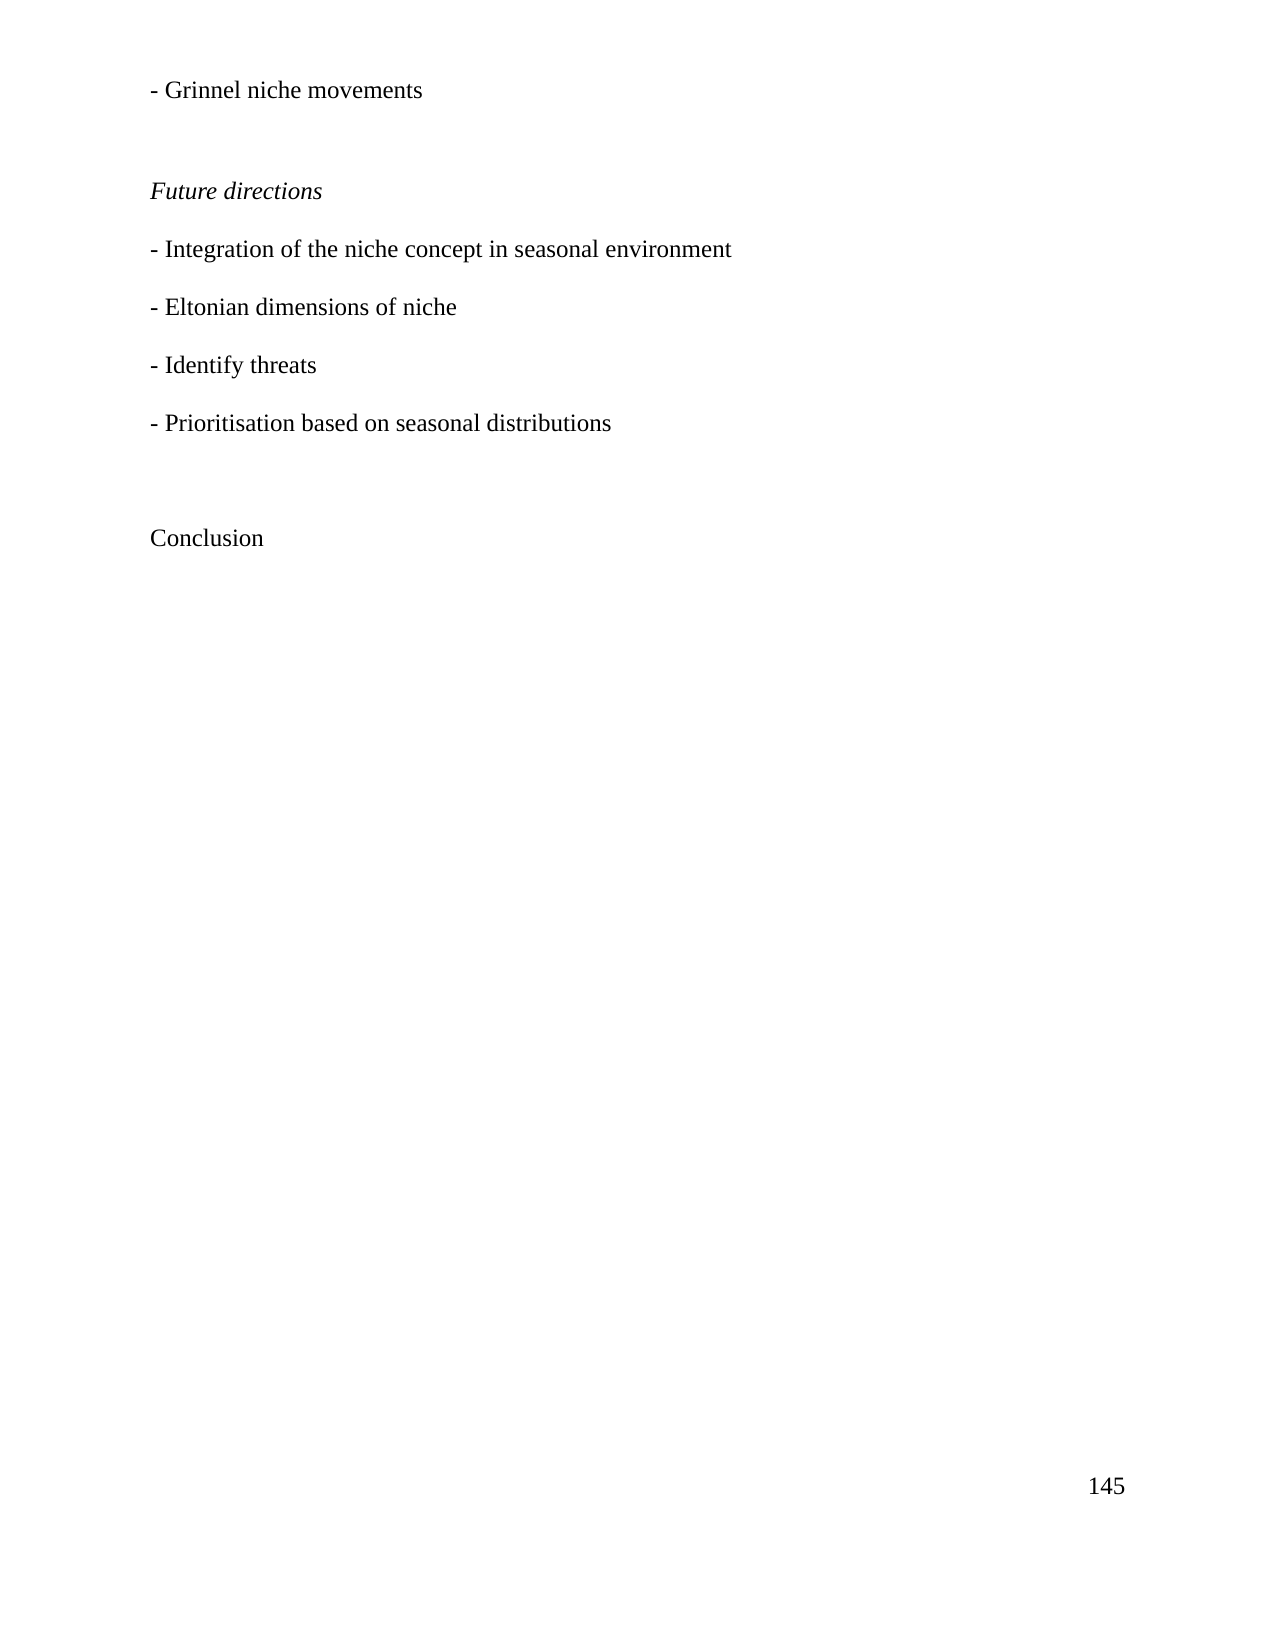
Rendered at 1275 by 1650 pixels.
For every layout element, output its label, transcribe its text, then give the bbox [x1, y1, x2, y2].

text Conclusion [150, 523, 1125, 552]
text - Grinnel niche movements [150, 75, 1125, 147]
text - Prioritisation based on seasonal distributions [150, 408, 1125, 436]
text Future directions [150, 176, 1125, 205]
text - Eltonian dimensions of niche [150, 292, 1125, 321]
text - Identify threats [150, 350, 1125, 378]
text - Integration of the niche concept in seasonal environment [150, 234, 1125, 263]
